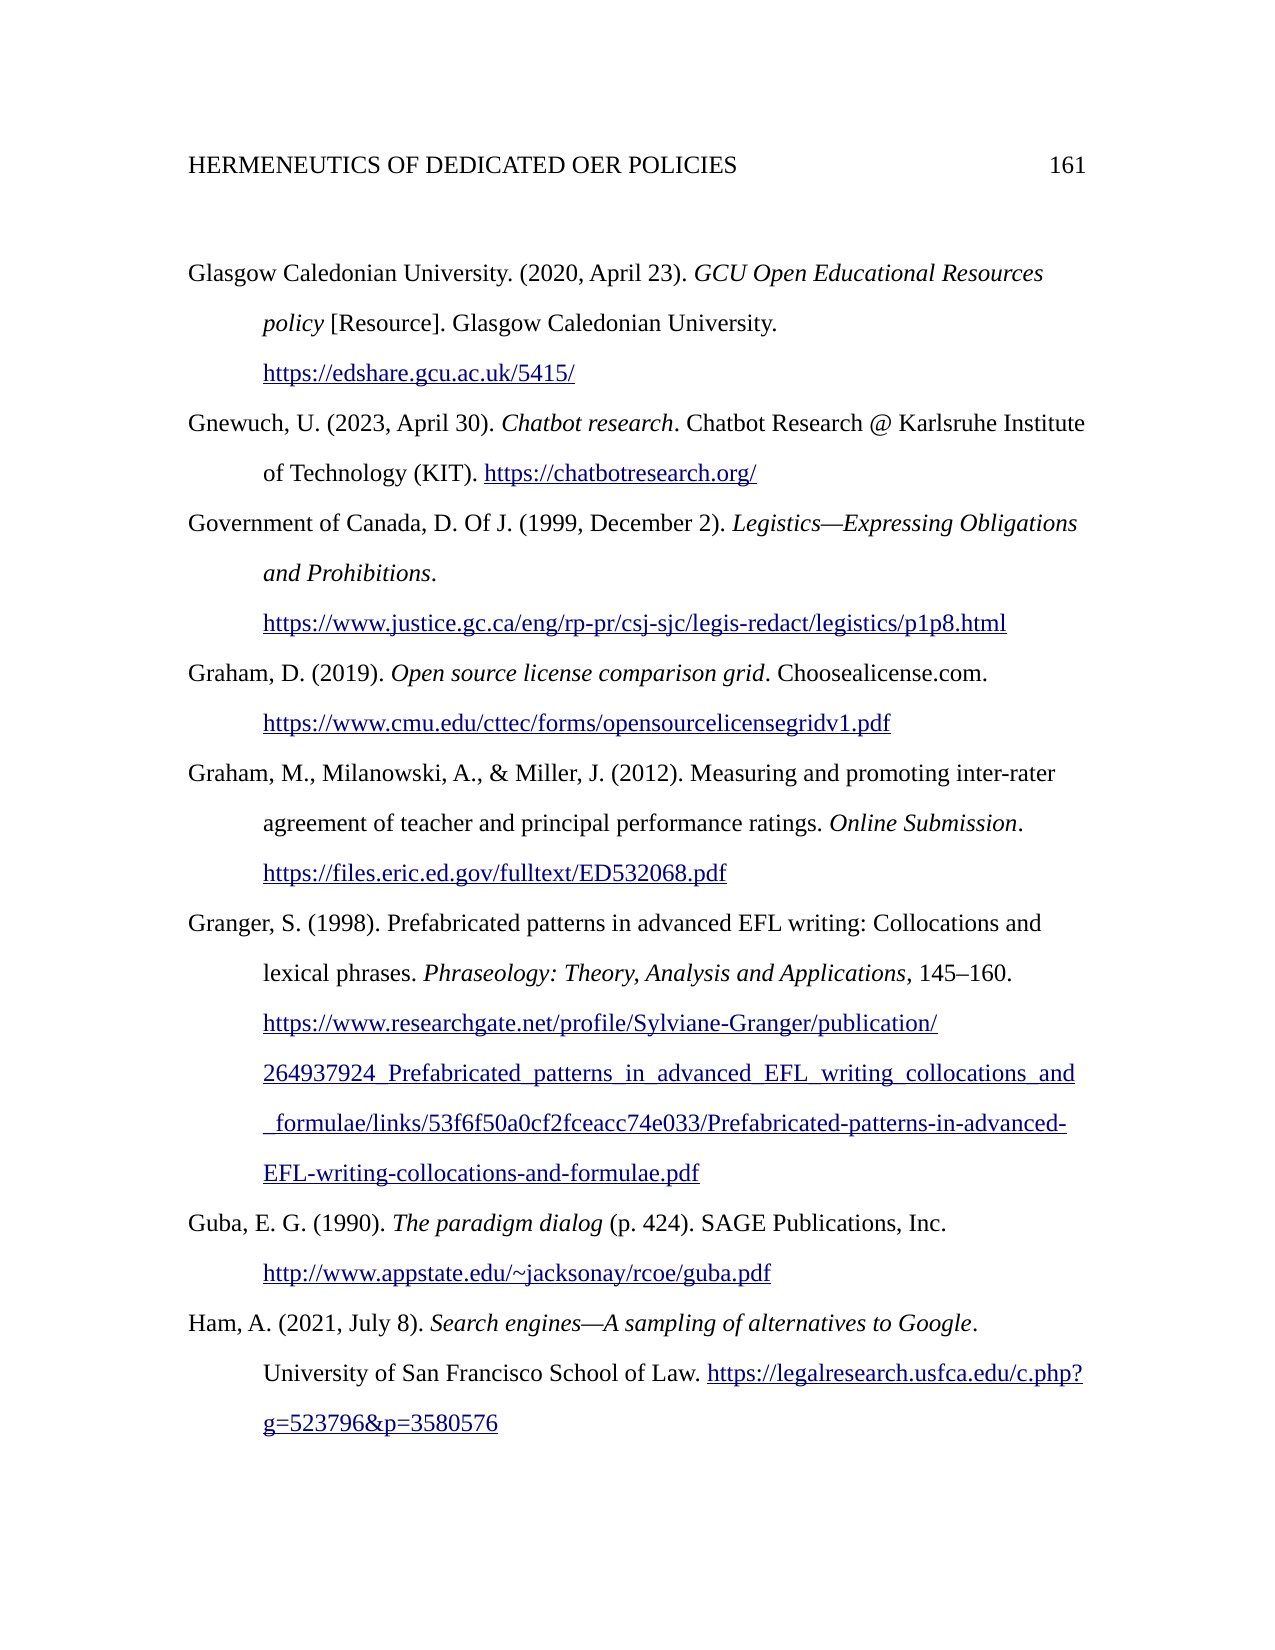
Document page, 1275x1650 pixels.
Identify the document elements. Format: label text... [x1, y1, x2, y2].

text Graham, M., Milanowski, A., & Miller, J. (2012). Measuring and promoting inter-rater agreement of teacher and principal performance ratings. Online Submission. https://files.eric.ed.gov/fulltext/ED532068.pdf [188, 737, 1087, 887]
text Granger, S. (1998). Prefabricated patterns in advanced EFL writing: Collocations and lexical phrases. Phraseology: Theory, Analysis and Applications, 145–160. https://www.researchgate.net/profile/Sylviane-Granger/publication/264937924_Prefabricated_patterns_in_advanced_EFL_writing_collocations_and_formulae/links/53f6f50a0cf2fceacc74e033/Prefabricated-patterns-in-advanced-EFL-writing-collocations-and-formulae.pdf [188, 887, 1087, 1187]
text Ham, A. (2021, July 8). Search engines—A sampling of alternatives to Google. University of San Francisco School of Law. https://legalresearch.usfca.edu/c.php?g=523796&p=3580576 [188, 1287, 1087, 1437]
text Graham, D. (2019). Open source license comparison grid. Choosealicense.com. https://www.cmu.edu/cttec/forms/opensourcelicensegridv1.pdf [188, 637, 1087, 737]
text Glasgow Caledonian University. (2020, April 23). GCU Open Educational Resources policy [Resource]. Glasgow Caledonian University. https://edshare.gcu.ac.uk/5415/ [188, 237, 1087, 387]
text Guba, E. G. (1990). The paradigm dialog (p. 424). SAGE Publications, Inc. http://www.appstate.edu/~jacksonay/rcoe/guba.pdf [188, 1187, 1087, 1287]
text Government of Canada, D. Of J. (1999, December 2). Legistics—Expressing Obligations and Prohibitions. https://www.justice.gc.ca/eng/rp-pr/csj-sjc/legis-redact/legistics/p1p8.html [188, 487, 1087, 637]
text Gnewuch, U. (2023, April 30). Chatbot research. Chatbot Research @ Karlsruhe Institute of Technology (KIT). https://chatbotresearch.org/ [188, 387, 1087, 487]
